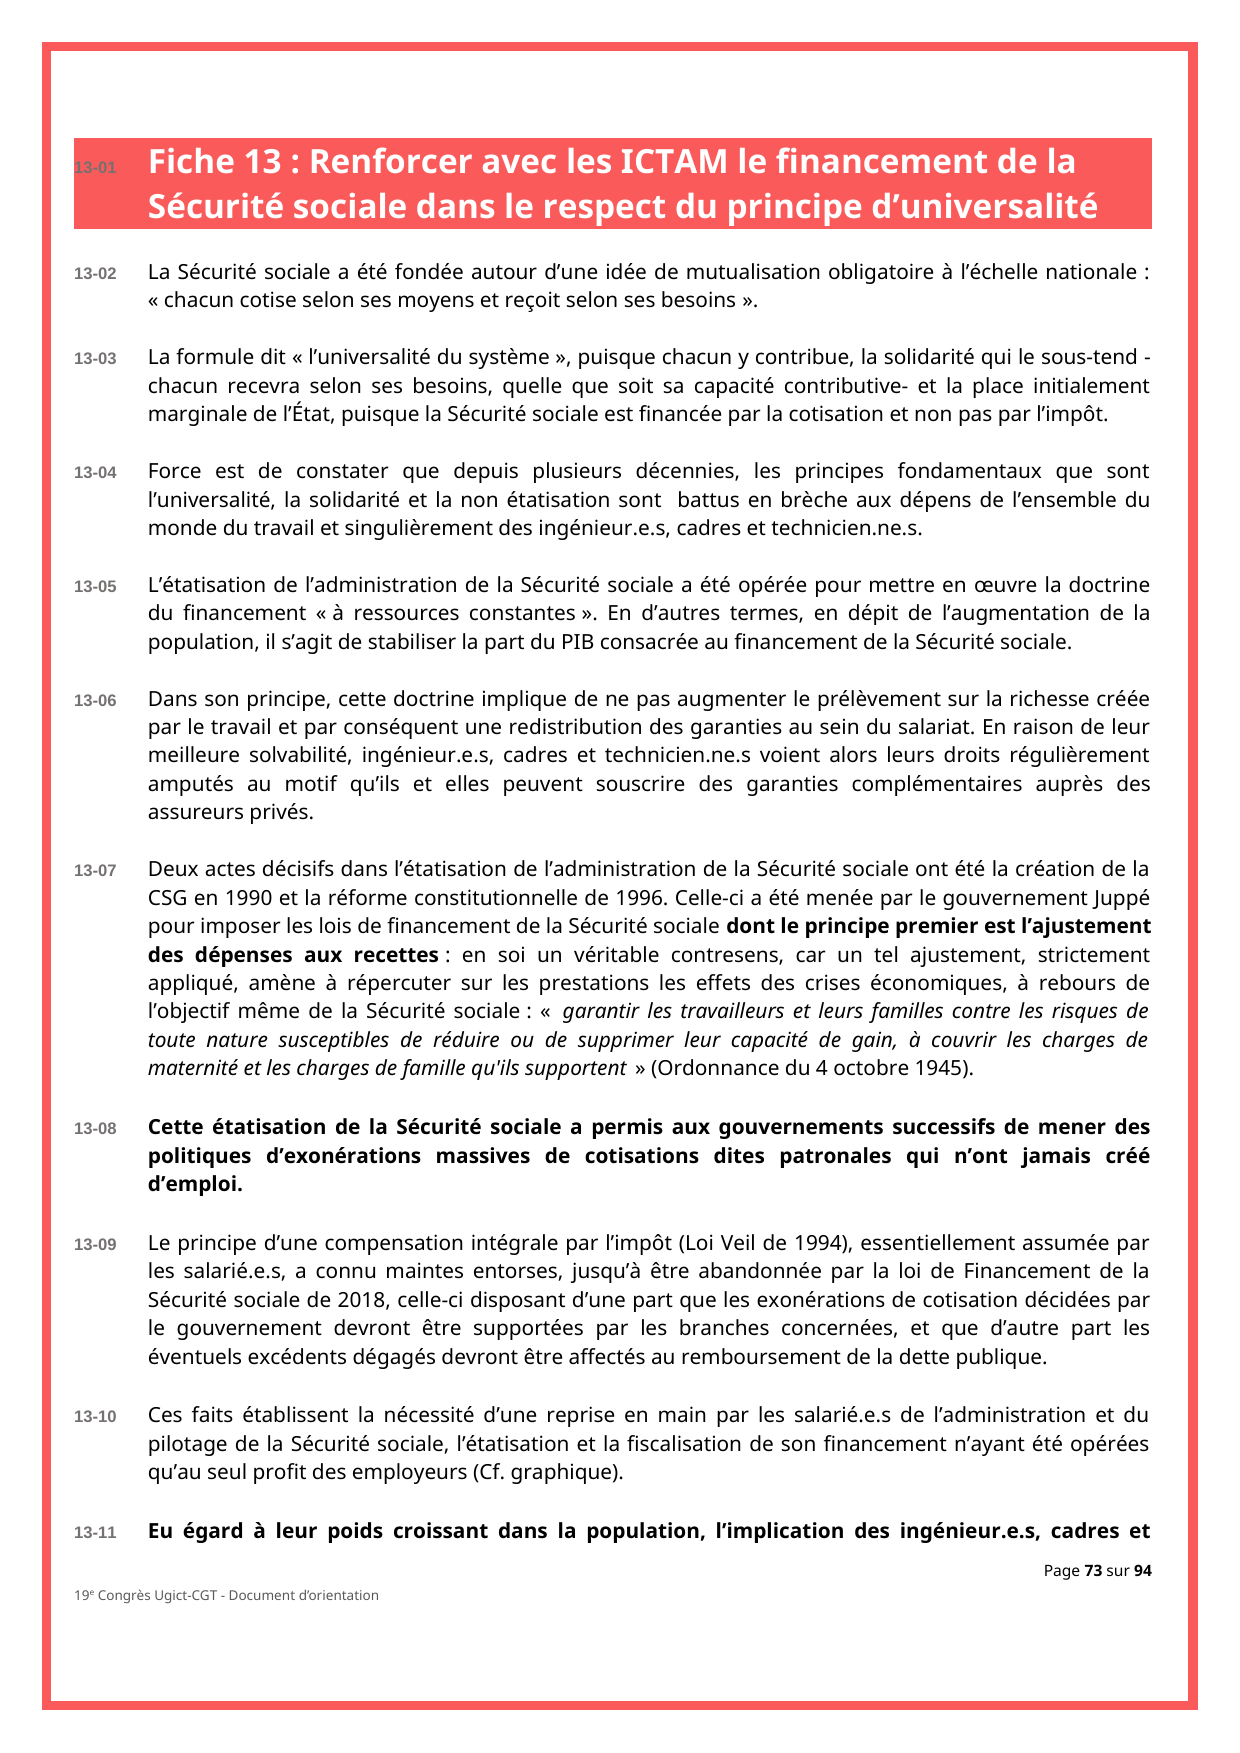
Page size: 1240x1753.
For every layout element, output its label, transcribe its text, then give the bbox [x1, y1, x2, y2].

list Dans son principe, cette doctrine implique de ne pas augmenter le prélèvement sur la richesse créée par le travail et par conséquent une redistribution des garanties au sein du salariat. En raison de leur meilleure solvabilité, ingénieur.e.s, cadres et technicien.ne.s voient alors leurs droits régulièrement amputés au motif qu’ils et elles peuvent souscrire des garanties complémentaires auprès des assureurs privés. [74, 684, 1152, 826]
list La formule dit « l’universalité du système », puisque chacun y contribue, la solidarité qui le sous-tend -chacun recevra selon ses besoins, quelle que soit sa capacité contributive- et la place initialement marginale de l’État, puisque la Sécurité sociale est financée par la cotisation et non pas par l’impôt. [74, 342, 1152, 428]
list Le principe d’une compensation intégrale par l’impôt (Loi Veil de 1994), essentiellement assumée par les salarié.e.s, a connu maintes entorses, jusqu’à être abandonnée par la loi de Financement de la Sécurité sociale de 2018, celle-ci disposant d’une part que les exonérations de cotisation décidées par le gouvernement devront être supportées par les branches concernées, et que d’autre part les éventuels excédents dégagés devront être affectés au remboursement de la dette publique. [74, 1228, 1152, 1370]
list Cette étatisation de la Sécurité sociale a permis aux gouvernements successifs de mener des politiques d’exonérations massives de cotisations dites patronales qui n’ont jamais créé d’emploi. [74, 1112, 1152, 1198]
list Force est de constater que depuis plusieurs décennies, les principes fondamentaux que sont l’universalité, la solidarité et la non étatisation sont battus en brèche aux dépens de l’ensemble du monde du travail et singulièrement des ingénieur.e.s, cadres et technicien.ne.s. [74, 456, 1152, 542]
list Deux actes décisifs dans l’étatisation de l’administration de la Sécurité sociale ont été la création de la CSG en 1990 et la réforme constitutionnelle de 1996. Celle-ci a été menée par le gouvernement Juppé pour imposer les lois de financement de la Sécurité sociale dont le principe premier est l’ajustement des dépenses aux recettes : en soi un véritable contresens, car un tel ajustement, strictement appliqué, amène à répercuter sur les prestations les effets des crises économiques, à rebours de l’objectif même de la Sécurité sociale : « garantir les travailleurs et leurs familles contre les risques de toute nature susceptibles de réduire ou de supprimer leur capacité de gain, à couvrir les charges de maternité et les charges de famille qu'ils supportent » (Ordonnance du 4 octobre 1945). [74, 854, 1152, 1082]
list Fiche 13 : Renforcer avec les ICTAM le financement de la Sécurité sociale dans le respect du principe d’universalité [74, 138, 1152, 229]
list La Sécurité sociale a été fondée autour d’une idée de mutualisation obligatoire à l’échelle nationale : « chacun cotise selon ses moyens et reçoit selon ses besoins ». [74, 257, 1152, 314]
list Ces faits établissent la nécessité d’une reprise en main par les salarié.e.s de l’administration et du pilotage de la Sécurité sociale, l’étatisation et la fiscalisation de son financement n’ayant été opérées qu’au seul profit des employeurs (Cf. graphique). [74, 1401, 1152, 1486]
list L’étatisation de l’administration de la Sécurité sociale a été opérée pour mettre en œuvre la doctrine du financement « à ressources constantes ». En d’autres termes, en dépit de l’augmentation de la population, il s’agit de stabiliser la part du PIB consacrée au financement de la Sécurité sociale. [74, 570, 1152, 655]
list Eu égard à leur poids croissant dans la population, l’implication des ingénieur.e.s, cadres et [74, 1516, 1152, 1545]
